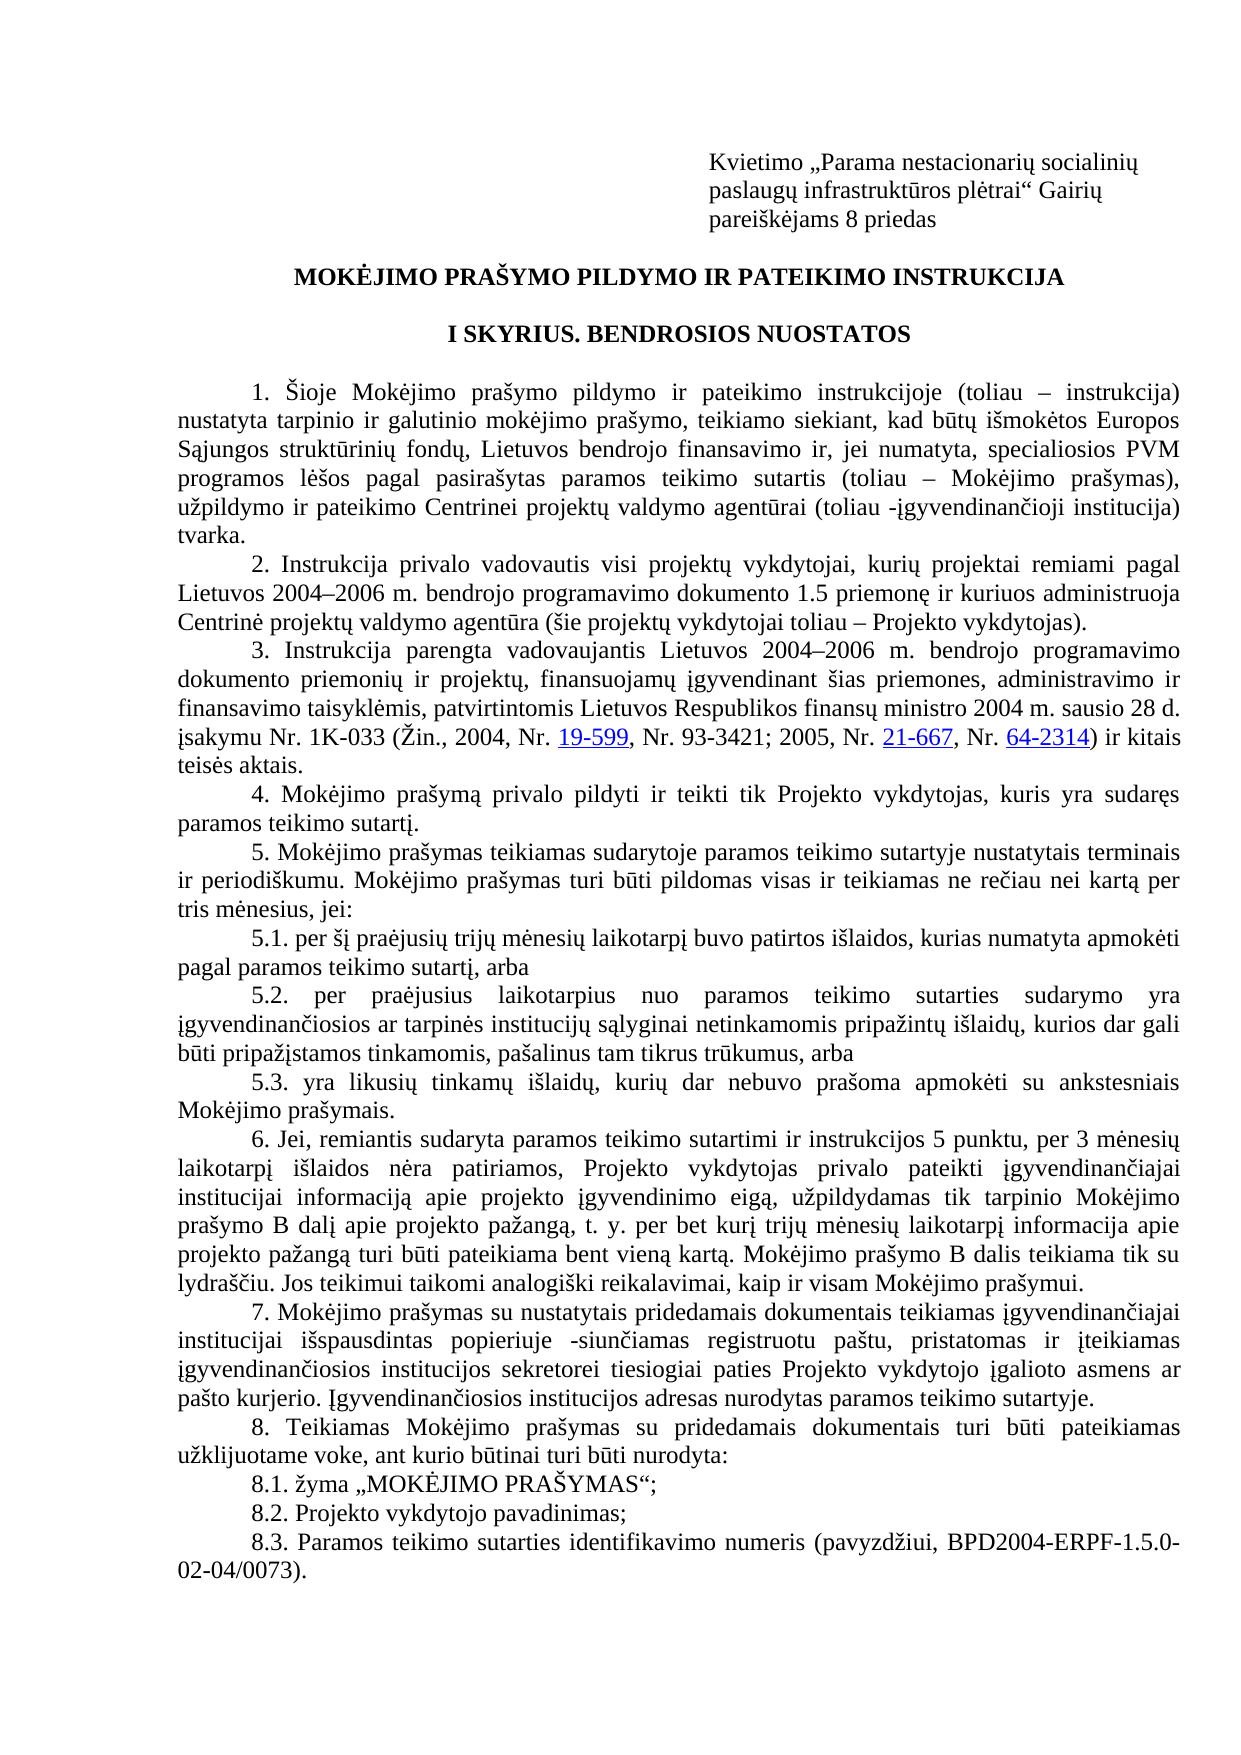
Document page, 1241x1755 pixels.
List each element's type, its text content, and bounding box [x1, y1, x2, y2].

text 1. Šioje Mokėjimo prašymo pildymo ir pateikimo instrukcijoje (toliau – instrukcija) nustatyta tarpinio ir galutinio mokėjimo prašymo, teikiamo siekiant, kad būtų išmokėtos Europos Sąjungos struktūrinių fondų, Lietuvos bendrojo finansavimo ir, jei numatyta, specialiosios PVM programos lėšos pagal pasirašytas paramos teikimo sutartis (toliau – Mokėjimo prašymas), užpildymo ir pateikimo Centrinei projektų valdymo agentūrai (toliau -įgyvendinančioji institucija) tvarka. [177, 377, 1181, 549]
text pareiškėjams 8 priedas [177, 204, 1181, 233]
text 5.1. per šį praėjusių trijų mėnesių laikotarpį buvo patirtos išlaidos, kurias numatyta apmokėti pagal paramos teikimo sutartį, arba [177, 923, 1181, 981]
text 5. Mokėjimo prašymas teikiamas sudarytoje paramos teikimo sutartyje nustatytais terminais ir periodiškumu. Mokėjimo prašymas turi būti pildomas visas ir teikiamas ne rečiau nei kartą per tris mėnesius, jei: [177, 837, 1181, 923]
text 5.3. yra likusių tinkamų išlaidų, kurių dar nebuvo prašoma apmokėti su ankstesniais Mokėjimo prašymais. [177, 1067, 1181, 1124]
text 7. Mokėjimo prašymas su nustatytais pridedamais dokumentais teikiamas įgyvendinančiajai institucijai išspausdintas popieriuje -siunčiamas registruotu paštu, pristatomas ir įteikiamas įgyvendinančiosios institucijos sekretorei tiesiogiai paties Projekto vykdytojo įgalioto asmens ar pašto kurjerio. Įgyvendinančiosios institucijos adresas nurodytas paramos teikimo sutartyje. [177, 1297, 1181, 1412]
text 5.2. per praėjusius laikotarpius nuo paramos teikimo sutarties sudarymo yra įgyvendinančiosios ar tarpinės institucijų sąlyginai netinkamomis pripažintų išlaidų, kurios dar gali būti pripažįstamos tinkamomis, pašalinus tam tikrus trūkumus, arba [177, 981, 1181, 1067]
text 3. Instrukcija parengta vadovaujantis Lietuvos 2004–2006 m. bendrojo programavimo dokumento priemonių ir projektų, finansuojamų įgyvendinant šias priemones, administravimo ir finansavimo taisyklėmis, patvirtintomis Lietuvos Respublikos finansų ministro 2004 m. sausio 28 d. įsakymu Nr. 1K-033 (Žin., 2004, Nr. 19-599, Nr. 93-3421; 2005, Nr. 21-667, Nr. 64-2314) ir kitais teisės aktais. [177, 636, 1181, 779]
text 8. Teikiamas Mokėjimo prašymas su pridedamais dokumentais turi būti pateikiamas užklijuotame voke, ant kurio būtinai turi būti nurodyta: [177, 1412, 1181, 1469]
text 4. Mokėjimo prašymą privalo pildyti ir teikti tik Projekto vykdytojas, kuris yra sudaręs paramos teikimo sutartį. [177, 779, 1181, 837]
text paslaugų infrastruktūros plėtrai“ Gairių [177, 176, 1181, 204]
text 2. Instrukcija privalo vadovautis visi projektų vykdytojai, kurių projektai remiami pagal Lietuvos 2004–2006 m. bendrojo programavimo dokumento 1.5 priemonę ir kuriuos administruoja Centrinė projektų valdymo agentūra (šie projektų vykdytojai toliau – Projekto vykdytojas). [177, 549, 1181, 636]
text 8.1. žyma „MOKĖJIMO PRAŠYMAS“; [177, 1469, 1181, 1498]
text 8.3. Paramos teikimo sutarties identifikavimo numeris (pavyzdžiui, BPD2004-ERPF-1.5.0-02-04/0073). [177, 1527, 1181, 1584]
text I SKYRIUS. BENDROSIOS NUOSTATOS [177, 319, 1181, 348]
text MOKĖJIMO PRAŠYMO PILDYMO IR PATEIKIMO INSTRUKCIJA [177, 262, 1181, 291]
text Kvietimo „Parama nestacionarių socialinių [177, 147, 1181, 176]
text 8.2. Projekto vykdytojo pavadinimas; [177, 1498, 1181, 1527]
text 6. Jei, remiantis sudaryta paramos teikimo sutartimi ir instrukcijos 5 punktu, per 3 mėnesių laikotarpį išlaidos nėra patiriamos, Projekto vykdytojas privalo pateikti įgyvendinančiajai institucijai informaciją apie projekto įgyvendinimo eigą, užpildydamas tik tarpinio Mokėjimo prašymo B dalį apie projekto pažangą, t. y. per bet kurį trijų mėnesių laikotarpį informacija apie projekto pažangą turi būti pateikiama bent vieną kartą. Mokėjimo prašymo B dalis teikiama tik su lydraščiu. Jos teikimui taikomi analogiški reikalavimai, kaip ir visam Mokėjimo prašymui. [177, 1124, 1181, 1297]
